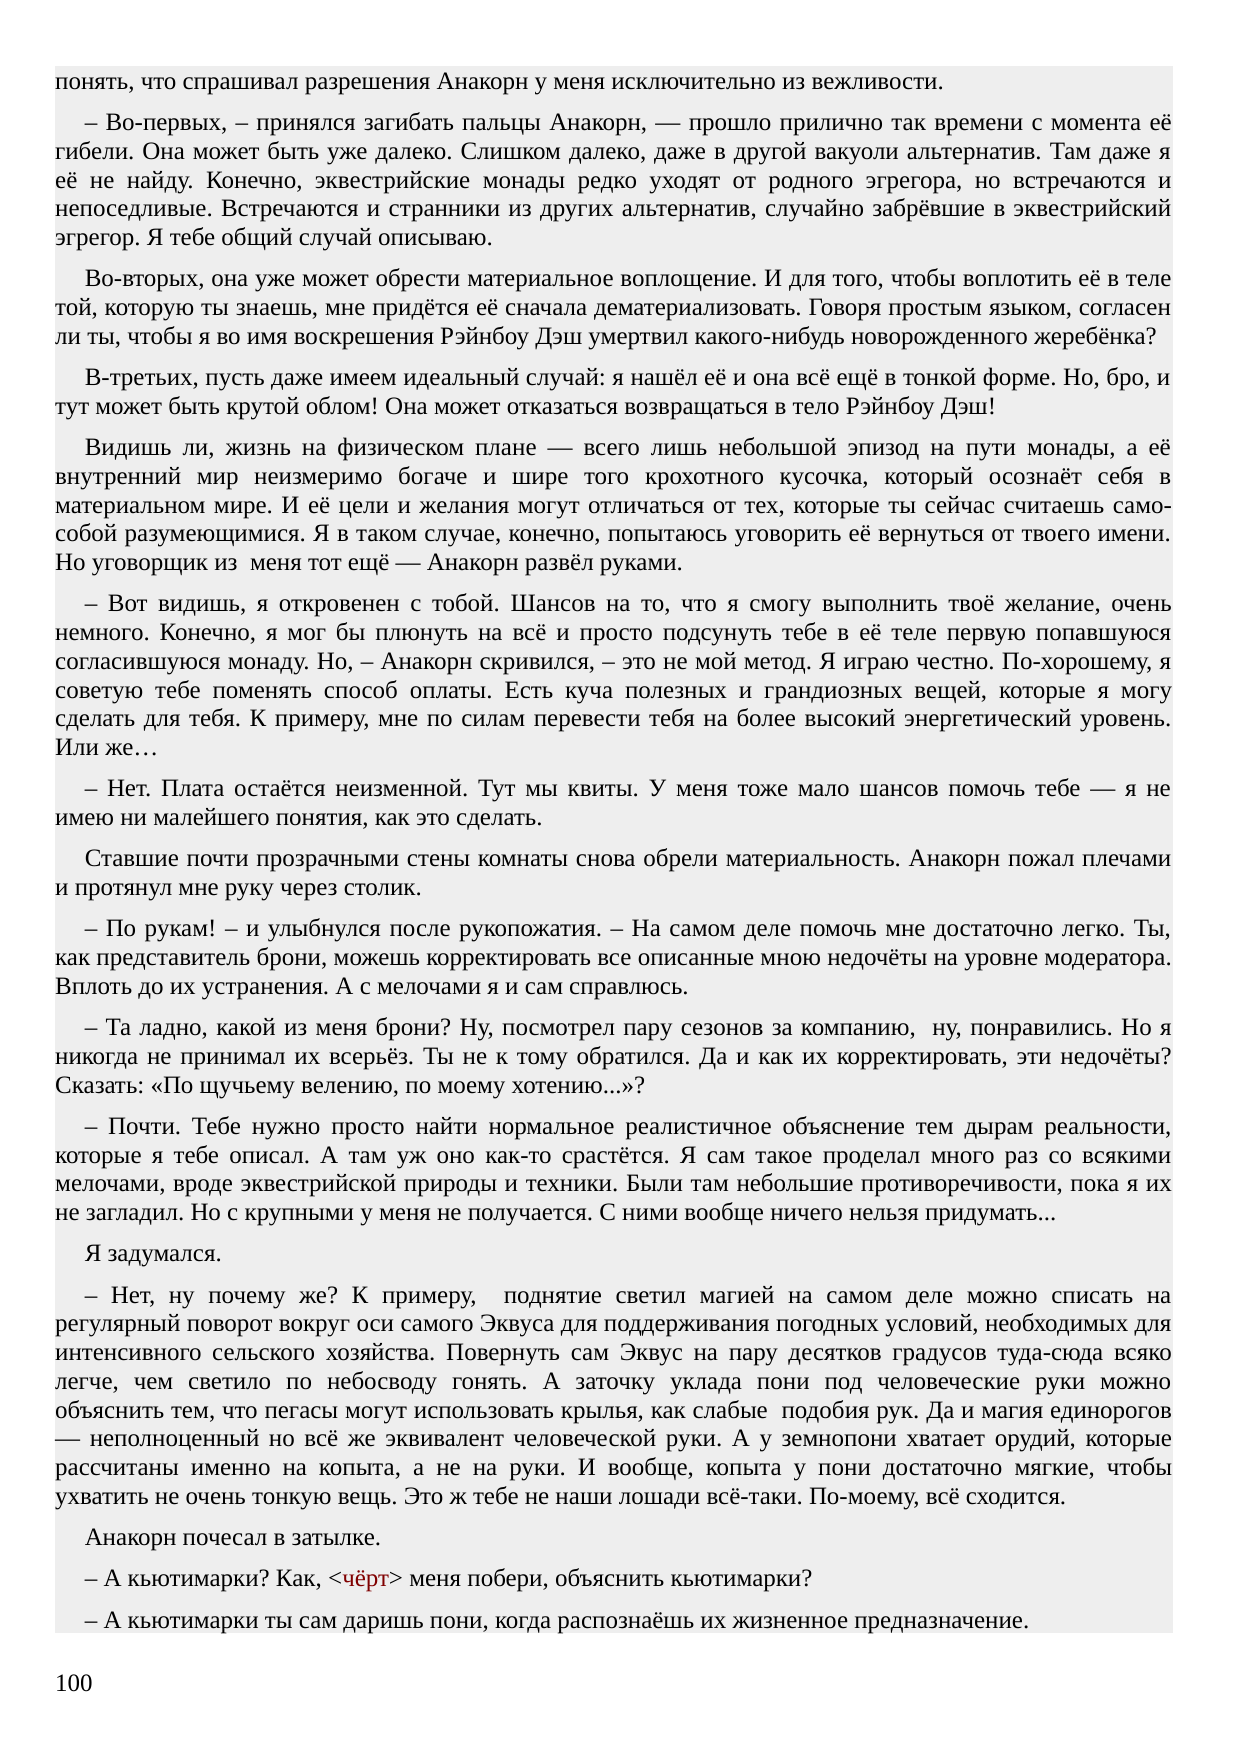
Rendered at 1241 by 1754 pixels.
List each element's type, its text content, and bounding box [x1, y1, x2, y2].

text – А кьютимарки? Как, <чёрт> меня побери, объяснить кьютимарки? [55, 1563, 1173, 1592]
text – Та ладно, какой из меня брони? Ну, посмотрел пару сезонов за компанию, ну, понравились. Но я никогда не принимал их всерьёз. Ты не к тому обратился. Да и как их корректировать, эти недочёты? Сказать: «По щучьему велению, по моему хотению...»? [55, 1012, 1173, 1098]
text Во-вторых, она уже может обрести материальное воплощение. И для того, чтобы воплотить её в теле той, которую ты знаешь, мне придётся её сначала дематериализовать. Говоря простым языком, согласен ли ты, чтобы я во имя воскрешения Рэйнбоу Дэш умертвил какого-нибудь новорожденного жеребёнка? [55, 263, 1173, 350]
text – Во-первых, – принялся загибать пальцы Анакорн, — прошло прилично так времени с момента её гибели. Она может быть уже далеко. Слишком далеко, даже в другой вакуоли альтернатив. Там даже я её не найду. Конечно, эквестрийские монады редко уходят от родного эгрегора, но встречаются и непоседливые. Встречаются и странники из других альтернатив, случайно забрёвшие в эквестрийский эгрегор. Я тебе общий случай описываю. [55, 107, 1173, 251]
text – А кьютимарки ты сам даришь пони, когда распознаёшь их жизненное предназначение. [55, 1605, 1173, 1633]
text понять, что спрашивал разрешения Анакорн у меня исключительно из вежливости. [55, 66, 1173, 95]
text Видишь ли, жизнь на физическом плане — всего лишь небольшой эпизод на пути монады, а её внутренний мир неизмеримо богаче и шире того крохотного кусочка, который осознаёт себя в материальном мире. И её цели и желания могут отличаться от тех, которые ты сейчас считаешь само-собой разумеющимися. Я в таком случае, конечно, попытаюсь уговорить её вернуться от твоего имени. Но уговорщик из меня тот ещё — Анакорн развёл руками. [55, 432, 1173, 576]
text Я задумался. [55, 1238, 1173, 1267]
text – Почти. Тебе нужно просто найти нормальное реалистичное объяснение тем дырам реальности, которые я тебе описал. А там уж оно как-то срастётся. Я сам такое проделал много раз со всякими мелочами, вроде эквестрийской природы и техники. Были там небольшие противоречивости, пока я их не загладил. Но с крупными у меня не получается. С ними вообще ничего нельзя придумать... [55, 1111, 1173, 1226]
text В-третьих, пусть даже имеем идеальный случай: я нашёл её и она всё ещё в тонкой форме. Но, бро, и тут может быть крутой облом! Она может отказаться возвращаться в тело Рэйнбоу Дэш! [55, 362, 1173, 420]
text – Нет. Плата остаётся неизменной. Тут мы квиты. У меня тоже мало шансов помочь тебе — я не имею ни малейшего понятия, как это сделать. [55, 773, 1173, 831]
text – Вот видишь, я откровенен с тобой. Шансов на то, что я смогу выполнить твоё желание, очень немного. Конечно, я мог бы плюнуть на всё и просто подсунуть тебе в её теле первую попавшуюся согласившуюся монаду. Но, – Анакорн скривился, – это не мой метод. Я играю честно. По-хорошему, я советую тебе поменять способ оплаты. Есть куча полезных и грандиозных вещей, которые я могу сделать для тебя. К примеру, мне по силам перевести тебя на более высокий энергетический уровень. Или же… [55, 588, 1173, 761]
text Анакорн почесал в затылке. [55, 1522, 1173, 1551]
text Ставшие почти прозрачными стены комнаты снова обрели материальность. Анакорн пожал плечами и протянул мне руку через столик. [55, 843, 1173, 901]
text – Нет, ну почему же? К примеру, поднятие светил магией на самом деле можно списать на регулярный поворот вокруг оси самого Эквуса для поддерживания погодных условий, необходимых для интенсивного сельского хозяйства. Повернуть сам Эквус на пару десятков градусов туда-сюда всяко легче, чем светило по небосводу гонять. А заточку уклада пони под человеческие руки можно объяснить тем, что пегасы могут использовать крылья, как слабые подобия рук. Да и магия единорогов — неполноценный но всё же эквивалент человеческой руки. А у земнопони хватает орудий, которые рассчитаны именно на копыта, а не на руки. И вообще, копыта у пони достаточно мягкие, чтобы ухватить не очень тонкую вещь. Это ж тебе не наши лошади всё-таки. По-моему, всё сходится. [55, 1280, 1173, 1510]
text – По рукам! – и улыбнулся после рукопожатия. – На самом деле помочь мне достаточно легко. Ты, как представитель брони, можешь корректировать все описанные мною недочёты на уровне модератора. Вплоть до их устранения. А с мелочами я и сам справлюсь. [55, 913, 1173, 1000]
